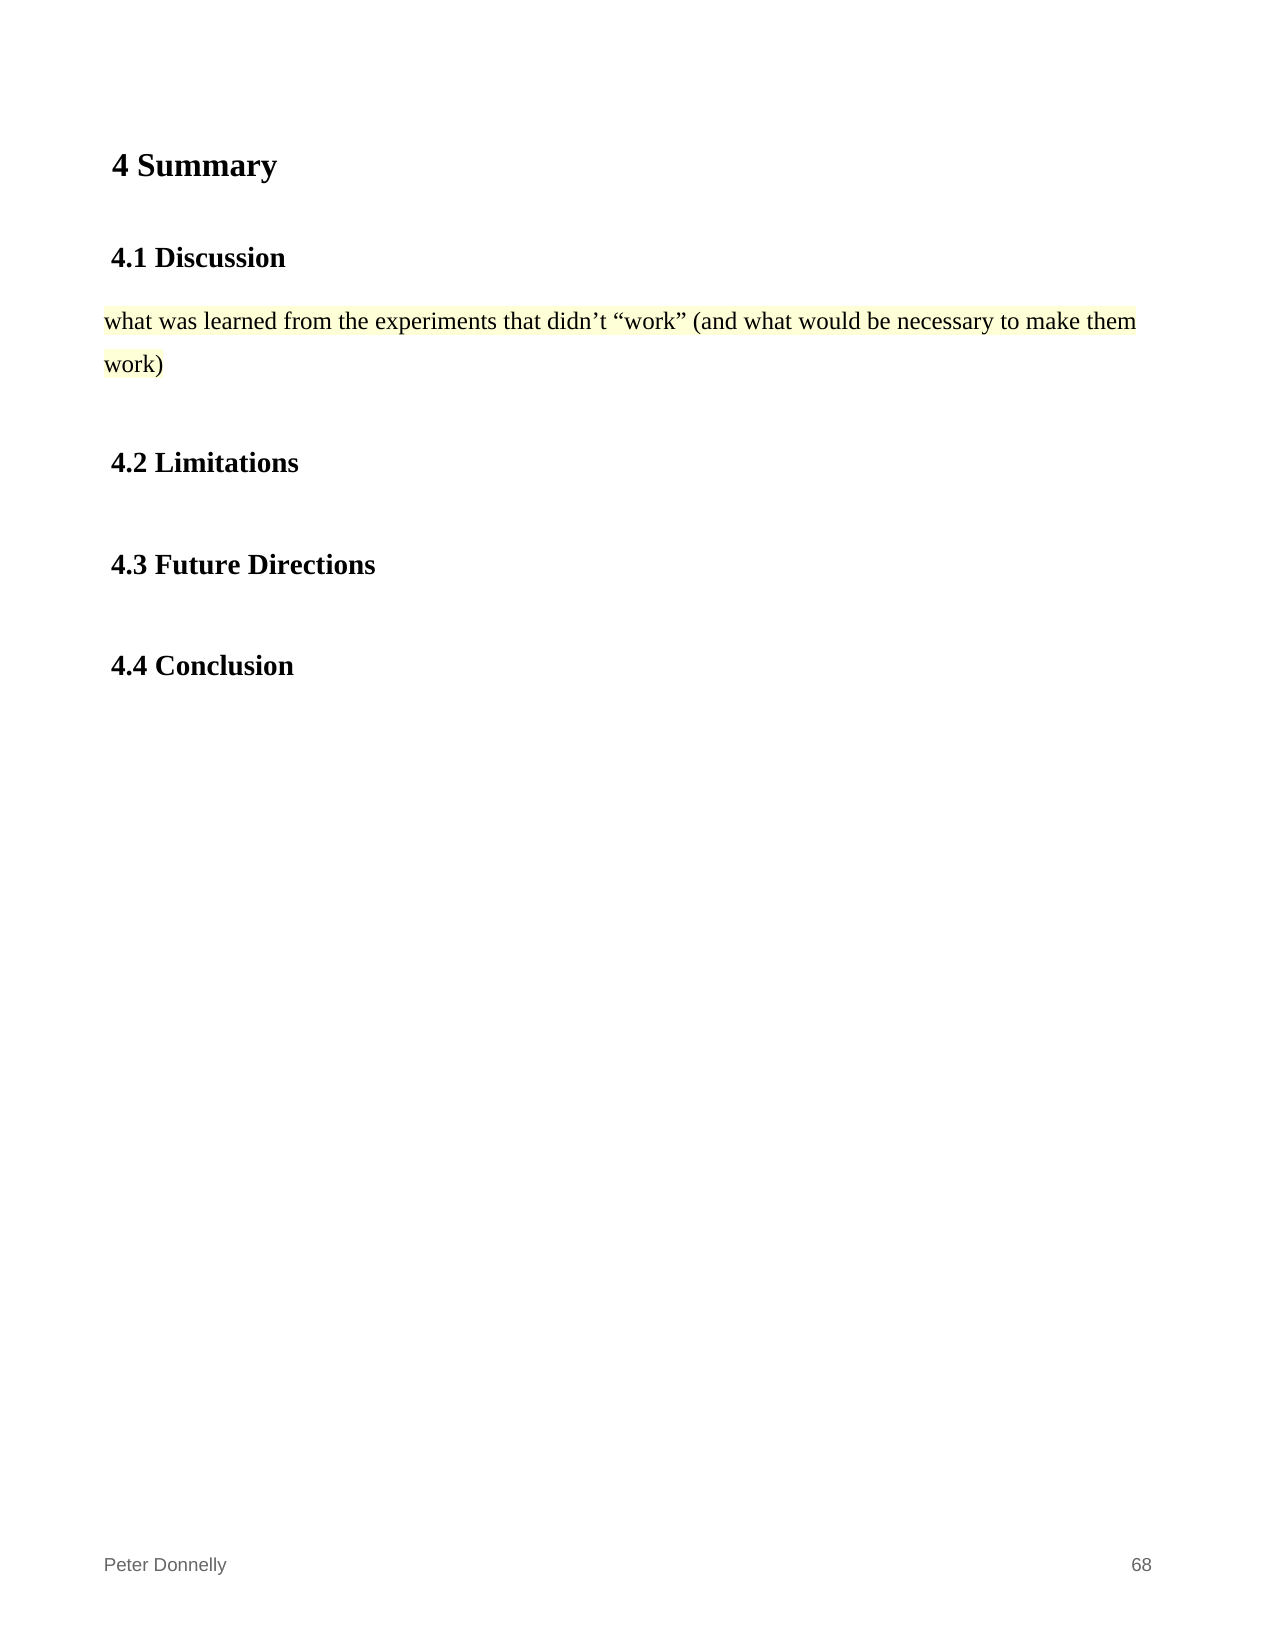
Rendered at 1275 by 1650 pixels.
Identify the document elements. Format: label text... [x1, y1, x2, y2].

text what was learned from the experiments that didn’t “work” (and what would be necessary to make them work) [103, 306, 1181, 378]
subtitle Conclusion [103, 648, 1181, 682]
subtitle Discussion [103, 240, 1181, 273]
subtitle Limitations [103, 445, 1181, 479]
subtitle Future Directions [103, 547, 1181, 580]
subtitle Summary [103, 145, 1181, 183]
